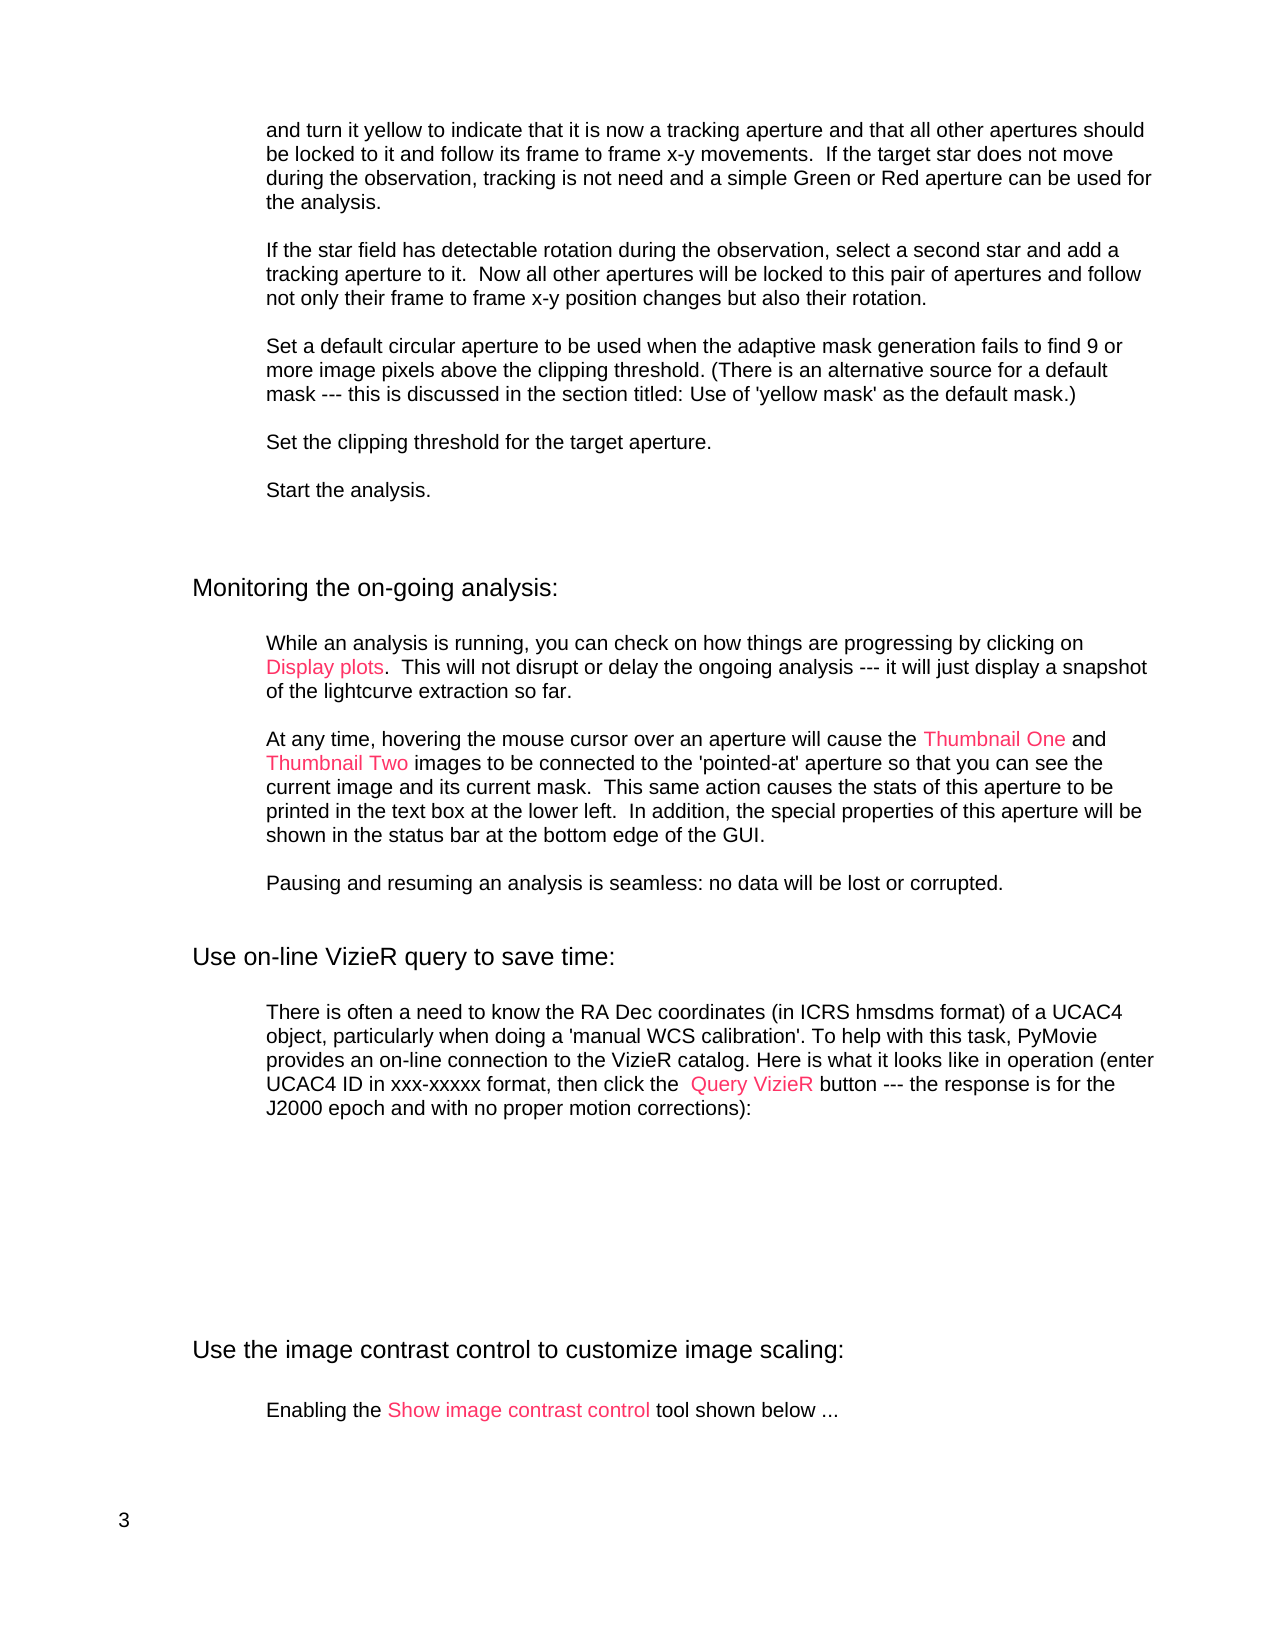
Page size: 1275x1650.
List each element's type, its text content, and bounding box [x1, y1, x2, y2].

text Set a default circular aperture to be used when the adaptive mask generation fails to find 9 or more image pixels above the clipping threshold. (There is an alternative source for a default mask --- this is discussed in the section titled: Use of 'yellow mask' as the default mask.) [266, 334, 1157, 406]
text Monitoring the on-going analysis: [192, 573, 1157, 602]
text and turn it yellow to indicate that it is now a tracking aperture and that all other apertures should be locked to it and follow its frame to frame x-y movements. If the target star does not move during the observation, tracking is not need and a simple Green or Red aperture can be used for the analysis. [266, 118, 1157, 214]
text Use the image contrast control to customize image scaling: [192, 1335, 1157, 1364]
text Pausing and resuming an analysis is seamless: no data will be lost or corrupted. [266, 870, 1157, 894]
text While an analysis is running, you can check on how things are progressing by clicking on Display plots. This will not disrupt or delay the ongoing analysis --- it will just display a snapshot of the lightcurve extraction so far. [266, 631, 1157, 703]
text At any time, hovering the mouse cursor over an aperture will cause the Thumbnail One and Thumbnail Two images to be connected to the 'pointed-at' aperture so that you can see the current image and its current mask. This same action causes the stats of this aperture to be printed in the text box at the lower left. In addition, the special properties of this aperture will be shown in the status bar at the bottom edge of the GUI. [266, 727, 1157, 846]
text If the star field has detectable rotation during the observation, select a second star and add a tracking aperture to it. Now all other apertures will be locked to this pair of apertures and follow not only their frame to frame x-y position changes but also their rotation. [266, 238, 1157, 310]
text Enabling the Show image contrast control tool shown below ... [266, 1398, 1157, 1422]
text Set the clipping threshold for the target aperture. [266, 429, 1157, 453]
text Use on-line VizieR query to save time: [192, 942, 1157, 971]
text There is often a need to know the RA Dec coordinates (in ICRS hmsdms format) of a UCAC4 object, particularly when doing a 'manual WCS calibration'. To help with this task, PyMovie provides an on-line connection to the VizieR catalog. Here is what it looks like in operation (enter UCAC4 ID in xxx-xxxxx format, then click the Query VizieR button --- the response is for the J2000 epoch and with no proper motion corrections): [266, 1000, 1157, 1119]
text Start the analysis. [266, 477, 1157, 501]
